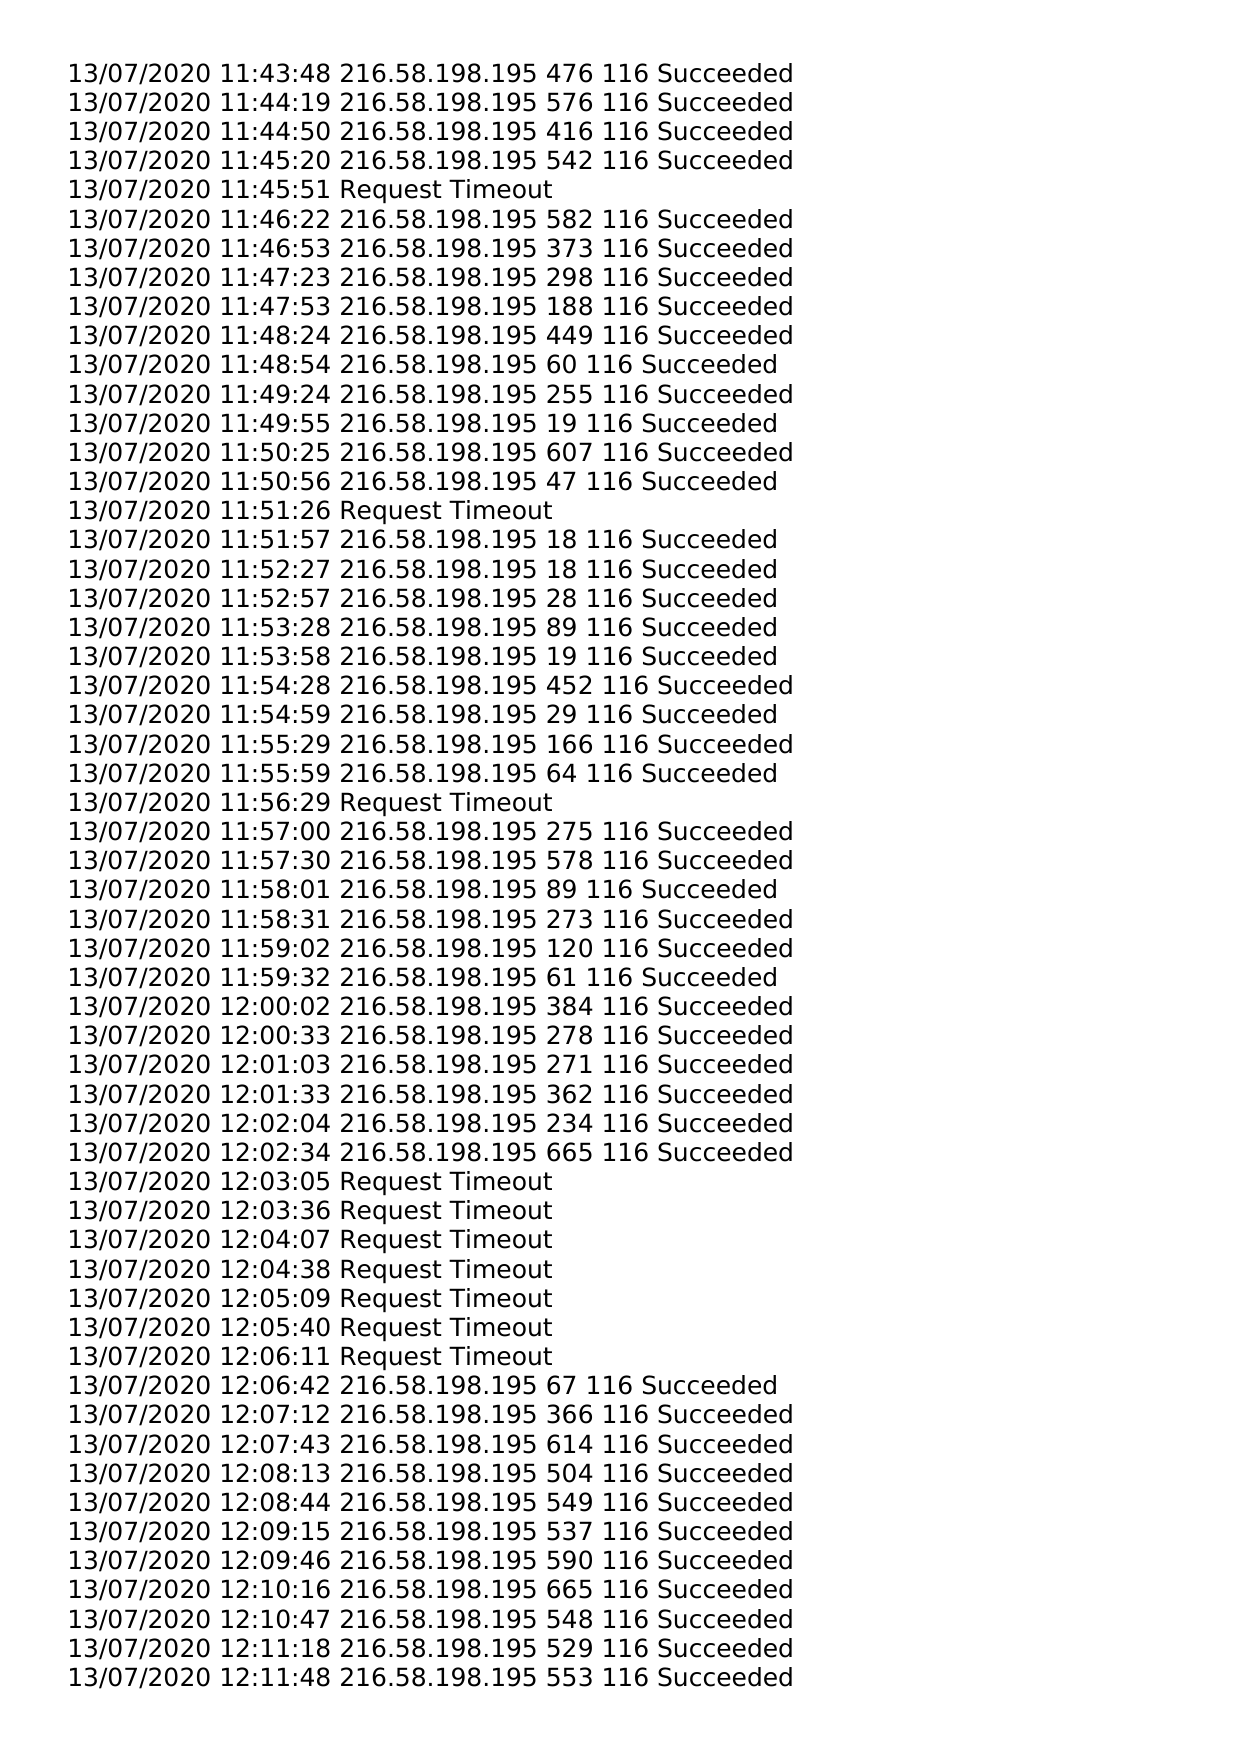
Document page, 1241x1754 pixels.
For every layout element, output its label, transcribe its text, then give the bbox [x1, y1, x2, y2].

text 13/07/2020 11:43:48 216.58.198.195 476 116 Succeeded 13/07/2020 11:44:19 216.58.198.195 576 116 Succeeded 13/07/2020 11:44:50 216.58.198.195 416 116 Succeeded 13/07/2020 11:45:20 216.58.198.195 542 116 Succeeded 13/07/2020 11:45:51 Request Timeout 13/07/2020 11:46:22 216.58.198.195 582 116 Succeeded 13/07/2020 11:46:53 216.58.198.195 373 116 Succeeded 13/07/2020 11:47:23 216.58.198.195 298 116 Succeeded 13/07/2020 11:47:53 216.58.198.195 188 116 Succeeded 13/07/2020 11:48:24 216.58.198.195 449 116 Succeeded 13/07/2020 11:48:54 216.58.198.195 60 116 Succeeded 13/07/2020 11:49:24 216.58.198.195 255 116 Succeeded 13/07/2020 11:49:55 216.58.198.195 19 116 Succeeded 13/07/2020 11:50:25 216.58.198.195 607 116 Succeeded 13/07/2020 11:50:56 216.58.198.195 47 116 Succeeded 13/07/2020 11:51:26 Request Timeout 13/07/2020 11:51:57 216.58.198.195 18 116 Succeeded 13/07/2020 11:52:27 216.58.198.195 18 116 Succeeded 13/07/2020 11:52:57 216.58.198.195 28 116 Succeeded 13/07/2020 11:53:28 216.58.198.195 89 116 Succeeded 13/07/2020 11:53:58 216.58.198.195 19 116 Succeeded 13/07/2020 11:54:28 216.58.198.195 452 116 Succeeded 13/07/2020 11:54:59 216.58.198.195 29 116 Succeeded 13/07/2020 11:55:29 216.58.198.195 166 116 Succeeded 13/07/2020 11:55:59 216.58.198.195 64 116 Succeeded 13/07/2020 11:56:29 Request Timeout 13/07/2020 11:57:00 216.58.198.195 275 116 Succeeded 13/07/2020 11:57:30 216.58.198.195 578 116 Succeeded 13/07/2020 11:58:01 216.58.198.195 89 116 Succeeded 13/07/2020 11:58:31 216.58.198.195 273 116 Succeeded 13/07/2020 11:59:02 216.58.198.195 120 116 Succeeded 13/07/2020 11:59:32 216.58.198.195 61 116 Succeeded 13/07/2020 12:00:02 216.58.198.195 384 116 Succeeded 13/07/2020 12:00:33 216.58.198.195 278 116 Succeeded 13/07/2020 12:01:03 216.58.198.195 271 116 Succeeded 13/07/2020 12:01:33 216.58.198.195 362 116 Succeeded 13/07/2020 12:02:04 216.58.198.195 234 116 Succeeded 13/07/2020 12:02:34 216.58.198.195 665 116 Succeeded 13/07/2020 12:03:05 Request Timeout 13/07/2020 12:03:36 Request Timeout 13/07/2020 12:04:07 Request Timeout 13/07/2020 12:04:38 Request Timeout 13/07/2020 12:05:09 Request Timeout 13/07/2020 12:05:40 Request Timeout 13/07/2020 12:06:11 Request Timeout 13/07/2020 12:06:42 216.58.198.195 67 116 Succeeded 13/07/2020 12:07:12 216.58.198.195 366 116 Succeeded 13/07/2020 12:07:43 216.58.198.195 614 116 Succeeded 13/07/2020 12:08:13 216.58.198.195 504 116 Succeeded 13/07/2020 12:08:44 216.58.198.195 549 116 Succeeded 13/07/2020 12:09:15 216.58.198.195 537 116 Succeeded 13/07/2020 12:09:46 216.58.198.195 590 116 Succeeded 13/07/2020 12:10:16 216.58.198.195 665 116 Succeeded 13/07/2020 12:10:47 216.58.198.195 548 116 Succeeded 13/07/2020 12:11:18 216.58.198.195 529 116 Succeeded 13/07/2020 12:11:48 216.58.198.195 553 116 Succeeded [59, 59, 1181, 1692]
